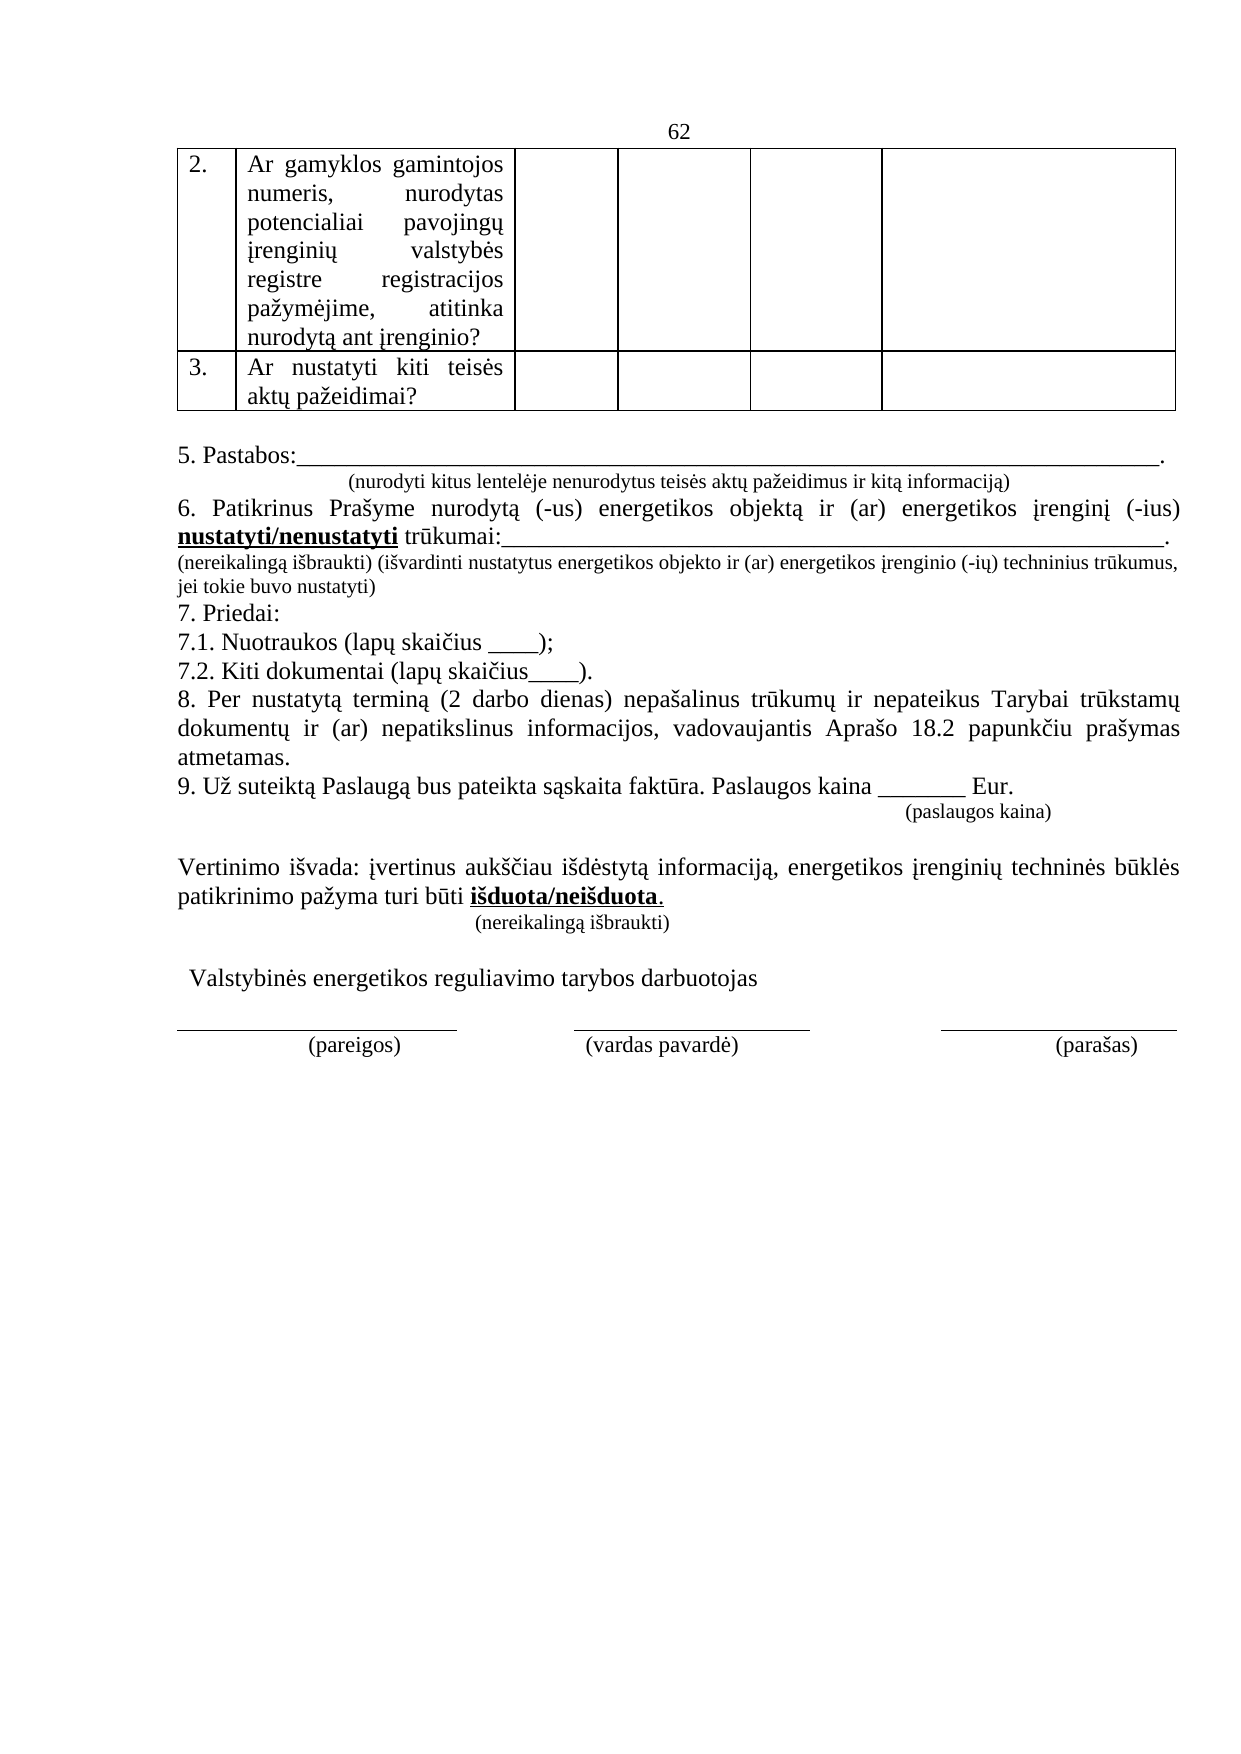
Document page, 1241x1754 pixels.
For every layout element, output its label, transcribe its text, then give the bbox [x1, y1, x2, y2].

table_cell 3. [178, 352, 235, 409]
table_cell 2. [178, 149, 235, 350]
table_cell Ar nustatyti kiti teisės aktų pažeidimai? [237, 352, 514, 409]
table_cell [619, 149, 750, 350]
text Vertinimo išvada: įvertinus aukščiau išdėstytą informaciją, energetikos įrenginių techninės būklės patikrinimo pažyma turi būti išduota/neišduota. [177, 852, 1181, 910]
table_cell [751, 149, 881, 350]
table_cell [883, 149, 1175, 350]
text 7.2. Kiti dokumentai (lapų skaičius____). [177, 656, 1181, 684]
text (paslaugos kaina) [447, 799, 1181, 823]
text 5. Pastabos:_____________________________________________________________________. [177, 440, 1181, 468]
table_cell [457, 1030, 574, 1058]
text 9. Už suteiktą Paslaugą bus pateikta sąskaita faktūra. Paslaugos kaina _______ Eur. [177, 771, 1181, 799]
table_cell [751, 352, 881, 409]
text (nereikalingą išbraukti) [312, 910, 1181, 934]
table_cell [883, 352, 1175, 409]
table_cell [619, 352, 750, 409]
table_cell [810, 1030, 941, 1058]
text (nereikalingą išbraukti) (išvardinti nustatytus energetikos objekto ir (ar) energetikos įrenginio (-ių) techninius trūkumus, jei tokie buvo nustatyti) [177, 550, 1181, 598]
text 7. Priedai: [177, 598, 1181, 627]
table_cell [516, 149, 617, 350]
table_cell (pareigos) [177, 1031, 457, 1058]
table_cell (vardas pavardė) [574, 1031, 810, 1058]
text 8. Per nustatytą terminą (2 darbo dienas) nepašalinus trūkumų ir nepateikus Tarybai trūkstamų dokumentų ir (ar) nepatikslinus informacijos, vadovaujantis Aprašo 18.2 papunkčiu prašymas atmetamas. [177, 684, 1181, 771]
table_header Valstybinės energetikos reguliavimo tarybos darbuotojas [177, 963, 1177, 1030]
table_cell Ar gamyklos gamintojos numeris, nurodytas potencialiai pavojingų įrenginių valstybės registre registracijos pažymėjime, atitinka nurodytą ant įrenginio? [237, 149, 514, 350]
text (nurodyti kitus lentelėje nenurodytus teisės aktų pažeidimus ir kitą informaciją) [177, 468, 1181, 493]
text 7.1. Nuotraukos (lapų skaičius ____); [177, 627, 1181, 656]
table_cell [516, 352, 617, 409]
text 6. Patikrinus Prašyme nurodytą (-us) energetikos objektą ir (ar) energetikos įrenginį (-ius) nustatyti/nenustatyti trūkumai:_____________________________________________________. [177, 493, 1181, 550]
table_cell (parašas) [941, 1031, 1177, 1058]
